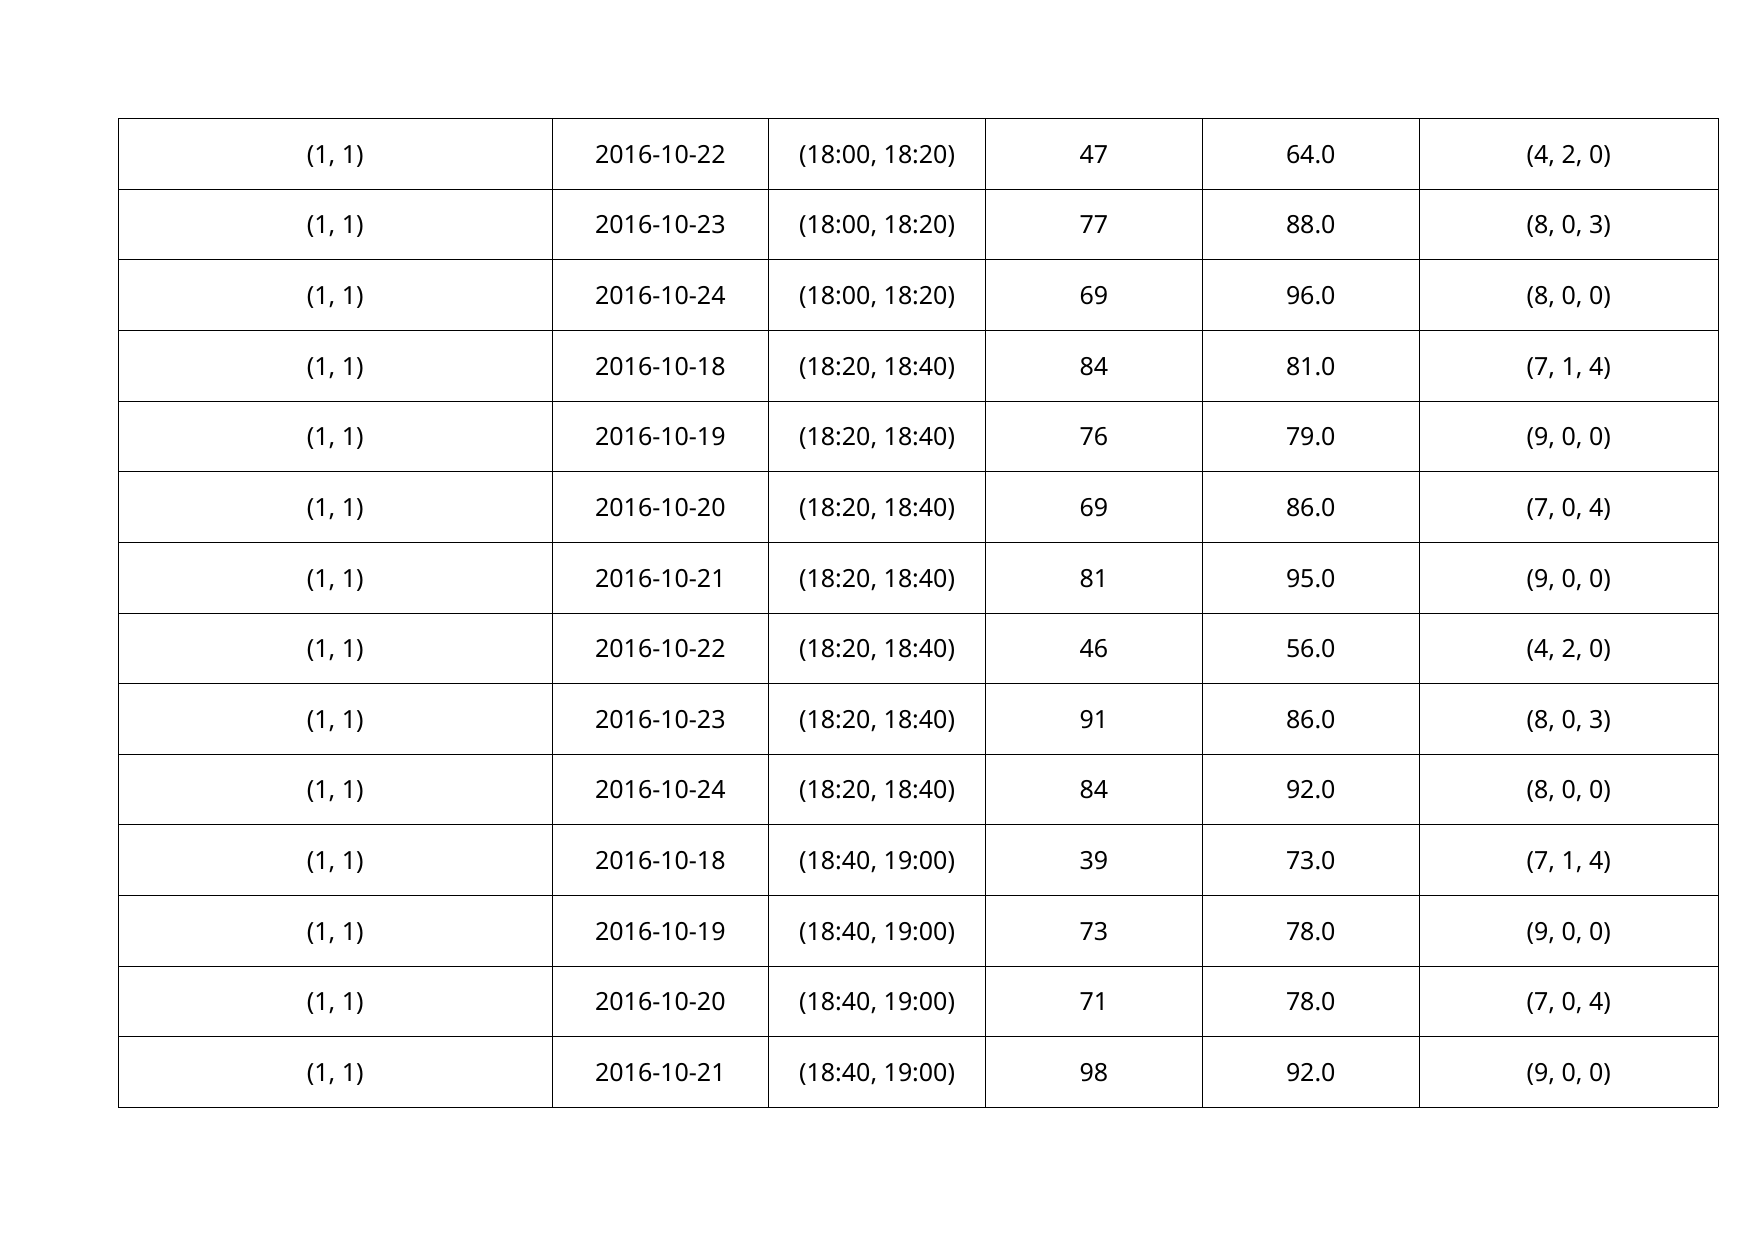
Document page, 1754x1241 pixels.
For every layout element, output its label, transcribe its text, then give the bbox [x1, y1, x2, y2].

table_cell (7, 1, 4) [1420, 331, 1718, 401]
table_cell 96.0 [1203, 260, 1419, 330]
table_cell 69 [986, 260, 1202, 330]
table_cell 71 [986, 967, 1202, 1036]
table_cell (1, 1) [119, 1037, 552, 1107]
table_cell 47 [986, 119, 1202, 189]
table_cell 2016-10-20 [553, 472, 768, 542]
table_cell (1, 1) [119, 684, 552, 754]
table_cell (18:40, 19:00) [769, 896, 985, 966]
table_cell 2016-10-23 [553, 190, 768, 259]
table_cell 77 [986, 190, 1202, 259]
table_cell (1, 1) [119, 825, 552, 895]
table_cell 2016-10-22 [553, 119, 768, 189]
table_cell 79.0 [1203, 402, 1419, 471]
table_cell 2016-10-18 [553, 825, 768, 895]
table_cell (1, 1) [119, 402, 552, 471]
table_cell 2016-10-18 [553, 331, 768, 401]
table_cell (18:20, 18:40) [769, 472, 985, 542]
table_cell (18:20, 18:40) [769, 402, 985, 471]
table_cell 84 [986, 755, 1202, 824]
table_cell (7, 0, 4) [1420, 967, 1718, 1036]
table_cell (8, 0, 3) [1420, 190, 1718, 259]
table_cell (1, 1) [119, 896, 552, 966]
table_cell (9, 0, 0) [1420, 402, 1718, 471]
table_cell 78.0 [1203, 967, 1419, 1036]
table_cell (1, 1) [119, 967, 552, 1036]
table_cell (1, 1) [119, 119, 552, 189]
table_cell 39 [986, 825, 1202, 895]
table_cell 86.0 [1203, 472, 1419, 542]
table_cell 64.0 [1203, 119, 1419, 189]
table_cell 46 [986, 614, 1202, 683]
table_cell 73 [986, 896, 1202, 966]
table_cell 98 [986, 1037, 1202, 1107]
table_cell (18:20, 18:40) [769, 614, 985, 683]
table_cell (1, 1) [119, 614, 552, 683]
table_cell (9, 0, 0) [1420, 543, 1718, 612]
table_cell (7, 0, 4) [1420, 472, 1718, 542]
table_cell (18:20, 18:40) [769, 543, 985, 612]
table_cell (1, 1) [119, 260, 552, 330]
table_cell 78.0 [1203, 896, 1419, 966]
table_cell 86.0 [1203, 684, 1419, 754]
table_cell (4, 2, 0) [1420, 119, 1718, 189]
table_cell (4, 2, 0) [1420, 614, 1718, 683]
table_cell (1, 1) [119, 755, 552, 824]
table_cell (9, 0, 0) [1420, 896, 1718, 966]
table_cell 76 [986, 402, 1202, 471]
table_cell (18:20, 18:40) [769, 331, 985, 401]
table_cell (1, 1) [119, 543, 552, 612]
table_cell 69 [986, 472, 1202, 542]
table_cell (1, 1) [119, 472, 552, 542]
table_cell 88.0 [1203, 190, 1419, 259]
table_cell (7, 1, 4) [1420, 825, 1718, 895]
table_cell (18:00, 18:20) [769, 260, 985, 330]
table_cell (18:20, 18:40) [769, 755, 985, 824]
table_cell 2016-10-23 [553, 684, 768, 754]
table_cell (9, 0, 0) [1420, 1037, 1718, 1107]
table_cell (18:00, 18:20) [769, 190, 985, 259]
table_cell 56.0 [1203, 614, 1419, 683]
table_cell (18:00, 18:20) [769, 119, 985, 189]
table_cell 2016-10-24 [553, 755, 768, 824]
table_cell 73.0 [1203, 825, 1419, 895]
table_cell (1, 1) [119, 190, 552, 259]
table_cell 2016-10-24 [553, 260, 768, 330]
table_cell 2016-10-19 [553, 402, 768, 471]
table_cell 84 [986, 331, 1202, 401]
table_cell 92.0 [1203, 1037, 1419, 1107]
table_cell (8, 0, 3) [1420, 684, 1718, 754]
table_cell 2016-10-21 [553, 1037, 768, 1107]
table_cell (8, 0, 0) [1420, 260, 1718, 330]
table_cell 91 [986, 684, 1202, 754]
table_cell 2016-10-21 [553, 543, 768, 612]
table_cell (18:40, 19:00) [769, 967, 985, 1036]
table_cell (8, 0, 0) [1420, 755, 1718, 824]
table_cell 81.0 [1203, 331, 1419, 401]
table_cell 2016-10-19 [553, 896, 768, 966]
table_cell 92.0 [1203, 755, 1419, 824]
table_cell 95.0 [1203, 543, 1419, 612]
table_cell (18:40, 19:00) [769, 825, 985, 895]
table_cell 81 [986, 543, 1202, 612]
table_cell (18:20, 18:40) [769, 684, 985, 754]
table_cell 2016-10-20 [553, 967, 768, 1036]
table_cell 2016-10-22 [553, 614, 768, 683]
table_cell (1, 1) [119, 331, 552, 401]
table_cell (18:40, 19:00) [769, 1037, 985, 1107]
